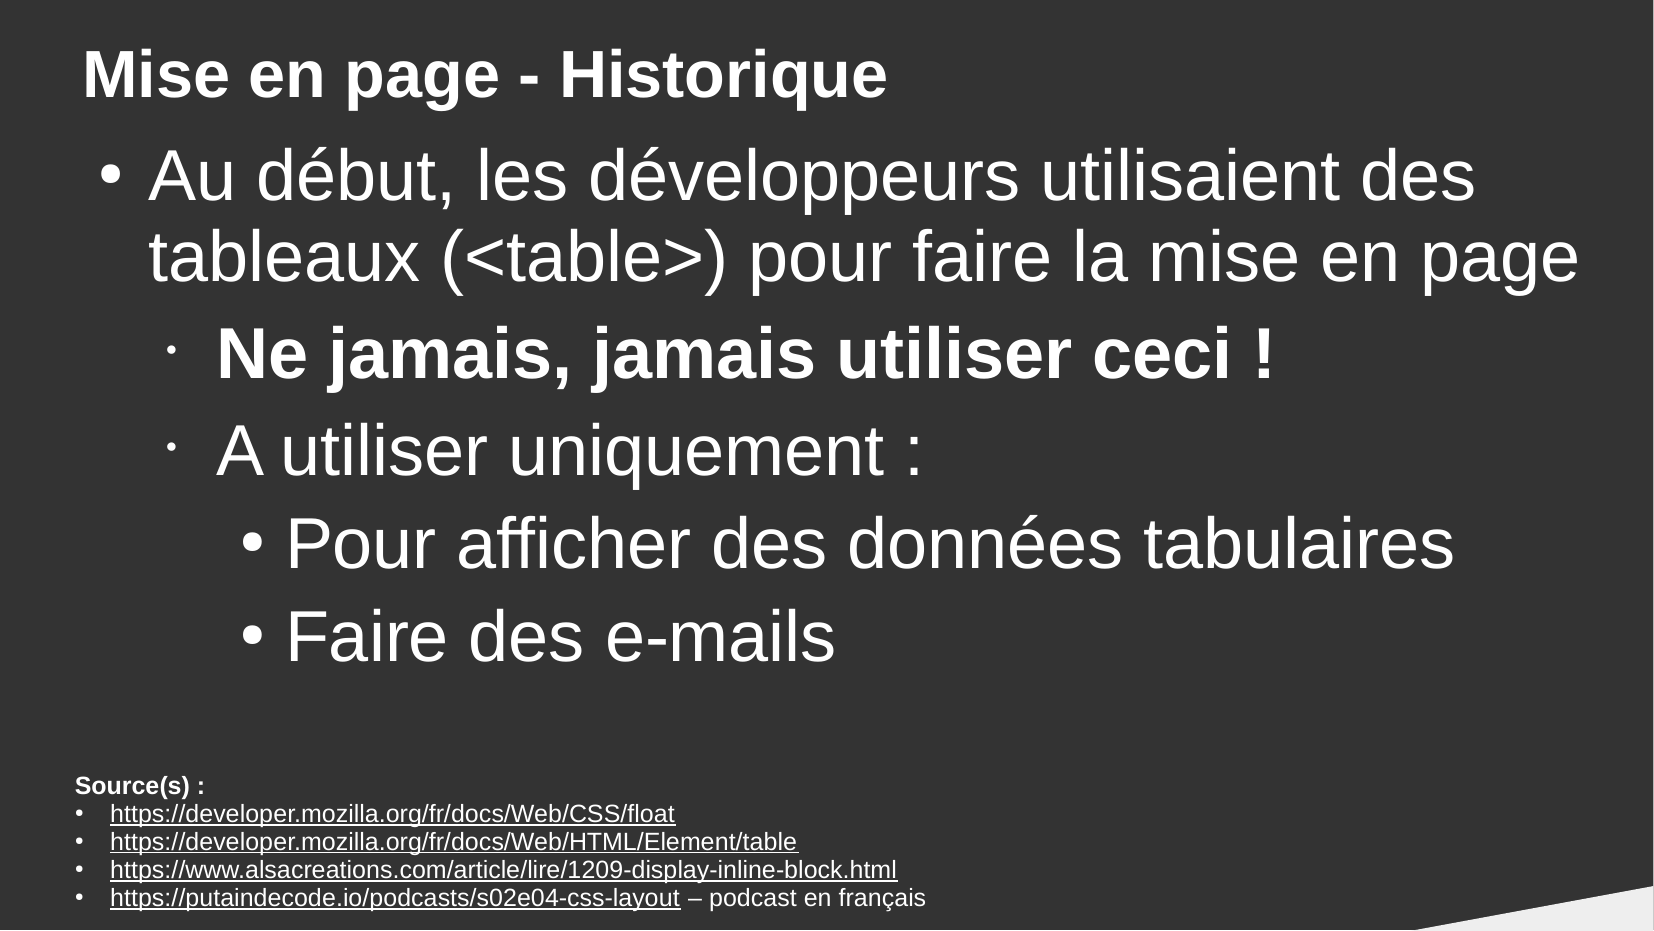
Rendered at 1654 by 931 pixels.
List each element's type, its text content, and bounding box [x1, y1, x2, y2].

text_box [1409, 885, 1654, 931]
title Mise en page - Historique [82, 37, 1571, 114]
text_box Source(s) : https://developer.mozilla.org/fr/docs/Web/CSS/float https://developer.mozilla.org/fr/docs/Web/HTML/Element/table https://www.alsacreations.com/article/lire/1209-display-inline-block.html https://putaindecode.io/podcasts/s02e04-css-layout – podcast en français [60, 764, 1546, 920]
list Au début, les développeurs utilisaient des tableaux (<table>) pour faire la mise en page Ne jamais, jamais utiliser ceci ! A utiliser uniquement : Pour afficher des données tabulaires Faire des e-mails [80, 135, 1605, 745]
